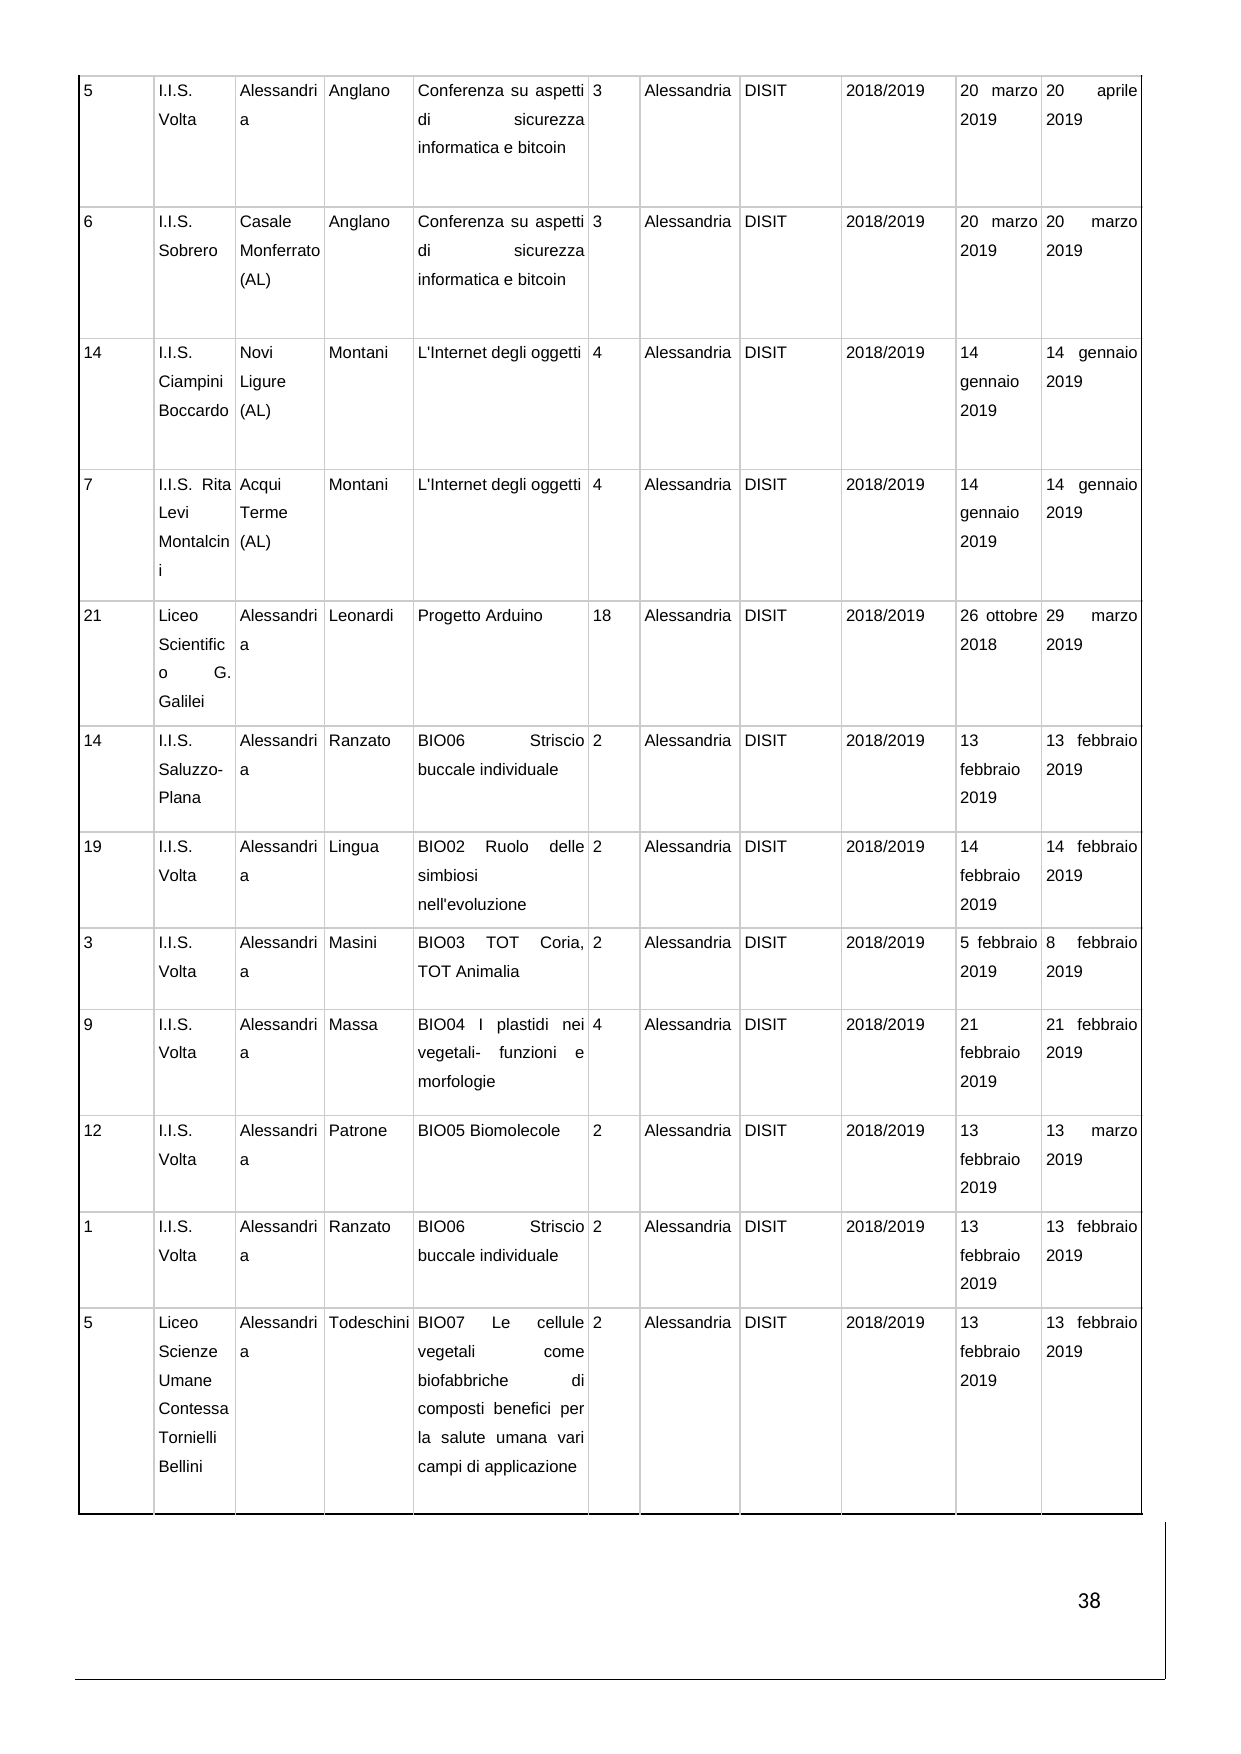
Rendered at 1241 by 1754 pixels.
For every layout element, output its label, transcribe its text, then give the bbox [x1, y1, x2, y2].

table_cell Alessandria [236, 1309, 324, 1513]
table_cell Anglano [325, 77, 413, 206]
table_cell 2018/2019 [842, 339, 955, 469]
table_cell 2018/2019 [842, 727, 955, 831]
table_cell BIO04 I plastidi nei vegetali- funzioni e morfologie [414, 1010, 588, 1115]
table_cell DISIT [741, 1116, 841, 1211]
table_cell Masini [325, 929, 413, 1008]
table_cell Conferenza su aspetti di sicurezza informatica e bitcoin [414, 77, 588, 206]
table_cell 2018/2019 [842, 833, 955, 927]
table_cell Novi Ligure (AL) [236, 339, 324, 469]
table_cell 2 [589, 833, 639, 927]
table_cell 21 febbraio 2019 [957, 1010, 1041, 1115]
table_cell DISIT [741, 602, 841, 725]
table_cell Todeschini [325, 1309, 413, 1513]
table_cell Casale Monferrato (AL) [236, 208, 324, 337]
table_cell 1 [80, 1213, 153, 1307]
table_cell 12 [80, 1116, 153, 1211]
table_cell 5 [80, 77, 153, 206]
table_cell I.I.S. Sobrero [155, 208, 235, 337]
table_cell 19 [80, 833, 153, 927]
table_cell 14 febbraio 2019 [957, 833, 1041, 927]
table_cell 18 [589, 602, 639, 725]
table_cell 2 [589, 929, 639, 1008]
table_cell 2018/2019 [842, 602, 955, 725]
table_cell I.I.S. Volta [155, 1213, 235, 1307]
table_cell 3 [80, 929, 153, 1008]
table_cell DISIT [741, 208, 841, 337]
table_cell 2018/2019 [842, 208, 955, 337]
table_cell 2 [589, 1309, 639, 1513]
table_cell Leonardi [325, 602, 413, 725]
table_cell I.I.S. Rita Levi Montalcini [155, 470, 235, 600]
table_cell 4 [589, 470, 639, 600]
table_cell BIO03 TOT Coria, TOT Animalia [414, 929, 588, 1008]
table_cell Alessandria [641, 602, 739, 725]
table_cell I.I.S. Ciampini Boccardo [155, 339, 235, 469]
table_cell Alessandria [641, 77, 739, 206]
table_cell Alessandria [236, 1010, 324, 1115]
table_cell Anglano [325, 208, 413, 337]
table_cell 20 marzo 2019 [957, 77, 1041, 206]
table_cell DISIT [741, 727, 841, 831]
table_cell 14 gennaio 2019 [1042, 470, 1141, 600]
table_cell Alessandria [236, 1116, 324, 1211]
table_cell 13 febbraio 2019 [957, 1213, 1041, 1307]
table_cell Liceo Scientifico G. Galilei [155, 602, 235, 725]
table_cell 3 [589, 77, 639, 206]
table_cell Ranzato [325, 1213, 413, 1307]
table_cell BIO07 Le cellule vegetali come biofabbriche di composti benefici per la salute umana vari campi di applicazione [414, 1309, 588, 1513]
table_cell Alessandria [236, 77, 324, 206]
table_cell I.I.S. Saluzzo-Plana [155, 727, 235, 831]
table_cell Acqui Terme (AL) [236, 470, 324, 600]
table_cell 14 febbraio 2019 [1042, 833, 1141, 927]
table_cell Alessandria [641, 470, 739, 600]
table_cell DISIT [741, 339, 841, 469]
table_cell 2 [589, 1116, 639, 1211]
table_cell 7 [80, 470, 153, 600]
table_cell DISIT [741, 470, 841, 600]
table_cell 2018/2019 [842, 1213, 955, 1307]
table_cell Alessandria [641, 833, 739, 927]
table_cell 2 [589, 1213, 639, 1307]
table_cell L'Internet degli oggetti [414, 470, 588, 600]
table_cell Montani [325, 339, 413, 469]
table_cell BIO06 Striscio buccale individuale [414, 1213, 588, 1307]
table_cell Alessandria [641, 1213, 739, 1307]
table_cell 2018/2019 [842, 1116, 955, 1211]
table_cell 20 marzo 2019 [1042, 208, 1141, 337]
table_cell Massa [325, 1010, 413, 1115]
table_cell BIO02 Ruolo delle simbiosi nell'evoluzione [414, 833, 588, 927]
table_cell L'Internet degli oggetti [414, 339, 588, 469]
table_cell 13 marzo 2019 [1042, 1116, 1141, 1211]
table_cell 2018/2019 [842, 929, 955, 1008]
table_cell 14 [80, 339, 153, 469]
table_cell Alessandria [641, 208, 739, 337]
table_cell Montani [325, 470, 413, 600]
table_cell Alessandria [641, 929, 739, 1008]
table_cell BIO06 Striscio buccale individuale [414, 727, 588, 831]
table_cell I.I.S. Volta [155, 1116, 235, 1211]
table_cell 26 ottobre 2018 [957, 602, 1041, 725]
table_cell Liceo Scienze Umane Contessa Tornielli Bellini [155, 1309, 235, 1513]
table_cell 14 [80, 727, 153, 831]
table_cell BIO05 Biomolecole [414, 1116, 588, 1211]
table_cell DISIT [741, 1309, 841, 1513]
table_cell 6 [80, 208, 153, 337]
table_cell 14 gennaio 2019 [1042, 339, 1141, 469]
table_cell DISIT [741, 833, 841, 927]
table_cell I.I.S. Volta [155, 929, 235, 1008]
table_cell I.I.S. Volta [155, 77, 235, 206]
table_cell Ranzato [325, 727, 413, 831]
table_cell Alessandria [236, 1213, 324, 1307]
table_cell 13 febbraio 2019 [1042, 1309, 1141, 1513]
table_cell 20 aprile 2019 [1042, 77, 1141, 206]
table_cell Alessandria [641, 1010, 739, 1115]
table_cell 2018/2019 [842, 77, 955, 206]
table_cell Alessandria [236, 929, 324, 1008]
table_cell 21 febbraio 2019 [1042, 1010, 1141, 1115]
table_cell 21 [80, 602, 153, 725]
table_cell Alessandria [641, 1116, 739, 1211]
table_cell I.I.S. Volta [155, 1010, 235, 1115]
table_cell I.I.S. Volta [155, 833, 235, 927]
table_cell 13 febbraio 2019 [957, 1116, 1041, 1211]
table_cell DISIT [741, 1010, 841, 1115]
table_cell 14 gennaio 2019 [957, 339, 1041, 469]
table_cell 9 [80, 1010, 153, 1115]
table_cell 8 febbraio 2019 [1042, 929, 1141, 1008]
table_cell 14 gennaio 2019 [957, 470, 1041, 600]
table_cell DISIT [741, 1213, 841, 1307]
table_cell 13 febbraio 2019 [1042, 1213, 1141, 1307]
table_cell 2 [589, 727, 639, 831]
table_cell Lingua [325, 833, 413, 927]
table_cell 4 [589, 1010, 639, 1115]
table_cell Alessandria [236, 727, 324, 831]
table_cell Alessandria [236, 833, 324, 927]
table_cell Alessandria [641, 339, 739, 469]
table_cell Conferenza su aspetti di sicurezza informatica e bitcoin [414, 208, 588, 337]
table_cell Alessandria [641, 1309, 739, 1513]
table_cell 13 febbraio 2019 [1042, 727, 1141, 831]
table_cell 4 [589, 339, 639, 469]
table_cell 2018/2019 [842, 1309, 955, 1513]
table_cell Progetto Arduino [414, 602, 588, 725]
table_cell 3 [589, 208, 639, 337]
table_cell 2018/2019 [842, 470, 955, 600]
table_cell 13 febbraio 2019 [957, 1309, 1041, 1513]
table_cell 5 [80, 1309, 153, 1513]
table_cell 5 febbraio 2019 [957, 929, 1041, 1008]
table_cell Patrone [325, 1116, 413, 1211]
table_cell 20 marzo 2019 [957, 208, 1041, 337]
table_cell Alessandria [641, 727, 739, 831]
table_cell DISIT [741, 929, 841, 1008]
table_cell Alessandria [236, 602, 324, 725]
table_cell DISIT [741, 77, 841, 206]
table_cell 2018/2019 [842, 1010, 955, 1115]
table_cell 13 febbraio 2019 [957, 727, 1041, 831]
table_cell 29 marzo 2019 [1042, 602, 1141, 725]
